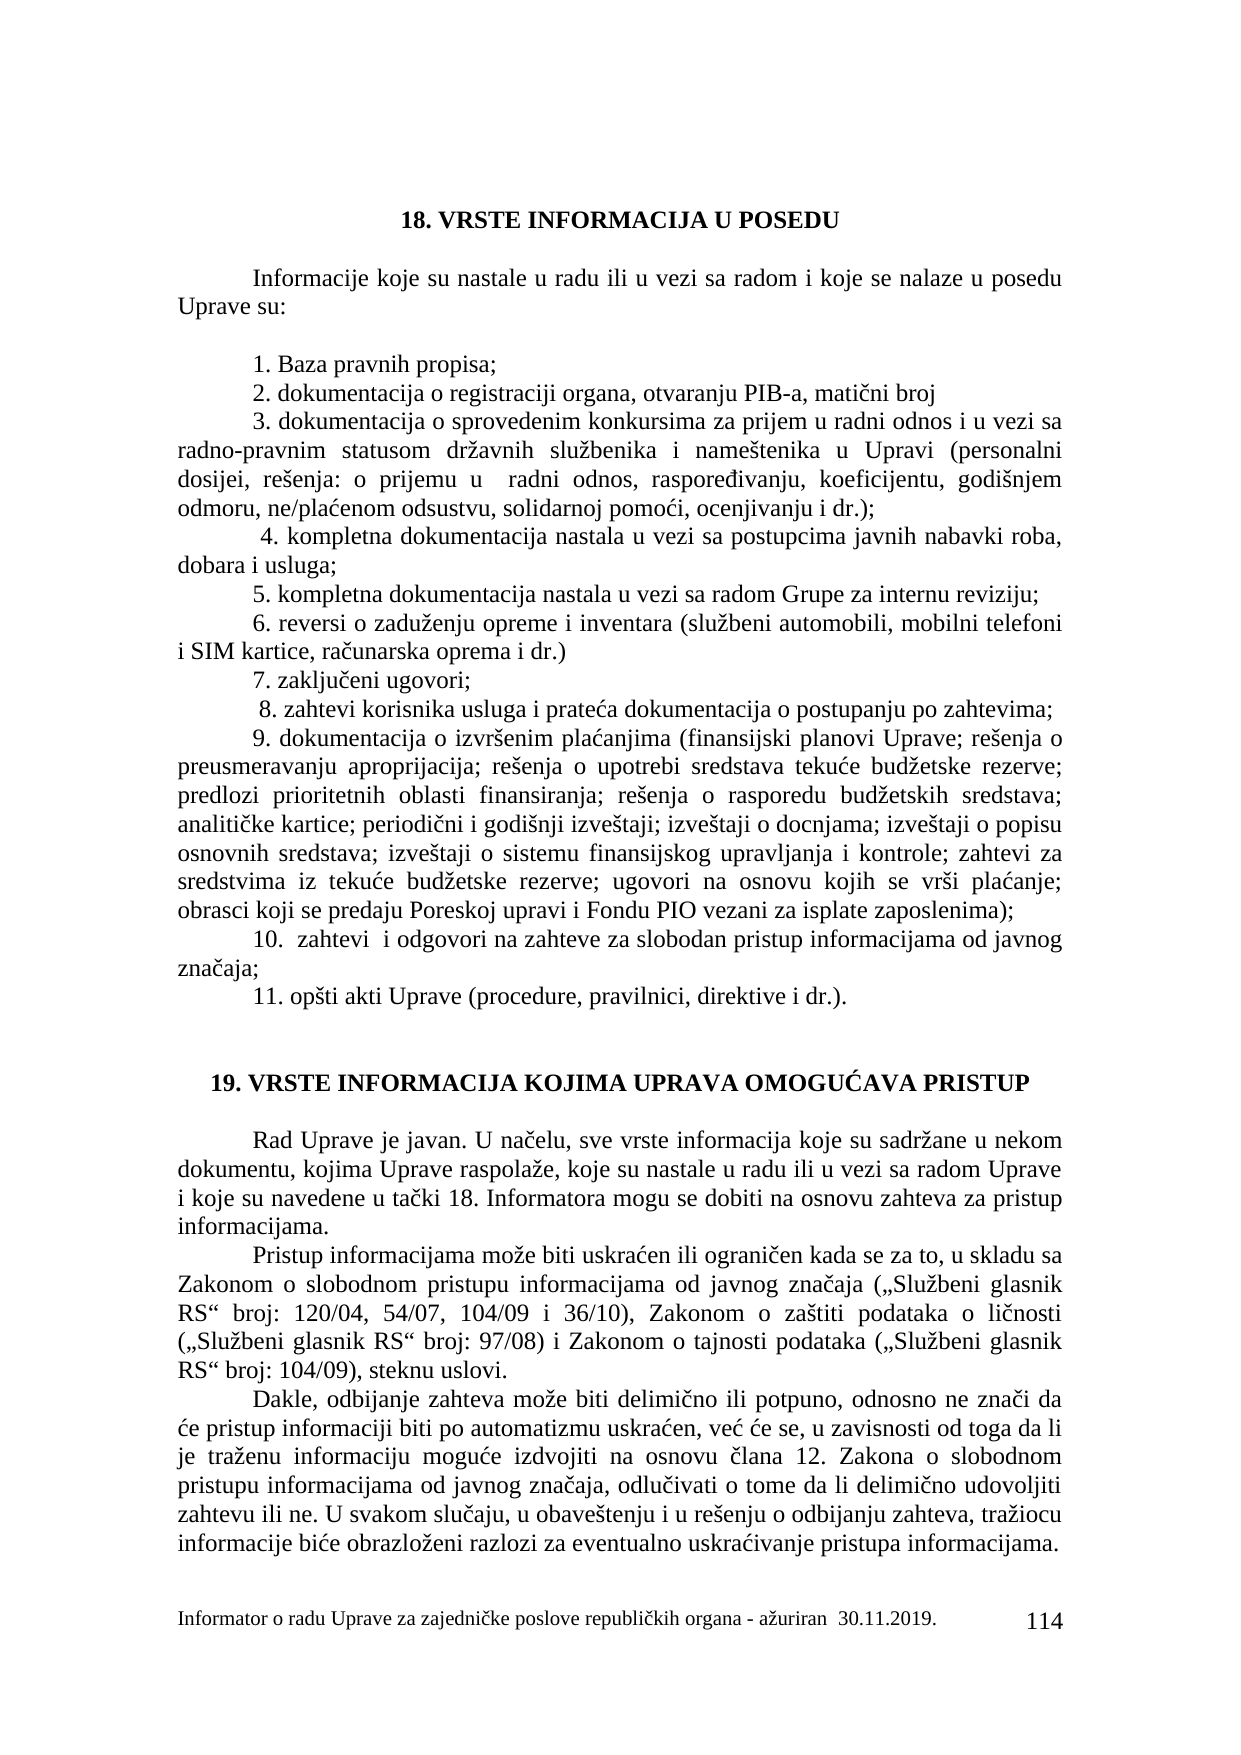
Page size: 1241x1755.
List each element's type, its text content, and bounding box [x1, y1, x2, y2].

text 3. dokumentacija o sprovedenim konkursima za prijem u radni odnos i u vezi sa radno-pravnim statusom državnih službenika i nameštenika u Upravi (personalni dosijei, rešenja: o prijemu u radni odnos, raspoređivanju, koeficijentu, godišnjem odmoru, ne/plaćenom odsustvu, solidarnoj pomoći, ocenjivanju i dr.); [177, 406, 1063, 521]
text Rad Uprave je javan. U načelu, sve vrste informacija koje su sadržane u nekom dokumentu, kojima Uprave raspolaže, koje su nastale u radu ili u vezi sa radom Uprave i koje su navedene u tački 18. Informatora mogu se dobiti na osnovu zahteva za pristup informacijama. [177, 1125, 1063, 1240]
text 9. dokumentacija o izvršenim plaćanjima (finansijski planovi Uprave; rešenja o preusmeravanju aproprijacija; rešenja o upotrebi sredstava tekuće budžetske rezerve; predlozi prioritetnih oblasti finansiranja; rešenja o rasporedu budžetskih sredstava; analitičke kartice; periodični i godišnji izveštaji; izveštaji o docnjama; izveštaji o popisu osnovnih sredstava; izveštaji o sistemu finansijskog upravlјanja i kontrole; zahtevi za sredstvima iz tekuće budžetske rezerve; ugovori na osnovu kojih se vrši plaćanje; obrasci koji se predaju Poreskoj upravi i Fondu PIO vezani za isplate zaposlenima); [177, 723, 1063, 924]
text Informacije koje su nastale u radu ili u vezi sa radom i koje se nalaze u posedu Uprave su: [177, 263, 1063, 320]
text 8. zahtevi korisnika usluga i prateća dokumentacija o postupanju po zahtevima; [177, 694, 1063, 723]
text 11. opšti akti Uprave (procedure, pravilnici, direktive i dr.). [177, 981, 1063, 1010]
text 5. kompletna dokumentacija nastala u vezi sa radom Grupe za internu reviziju; [177, 579, 1063, 608]
text 18. VRSTE INFORMACIJA U POSEDU [177, 205, 1063, 234]
text Pristup informacijama može biti uskraćen ili ograničen kada se za to, u skladu sa Zakonom o slobodnom pristupu informacijama od javnog značaja („Službeni glasnik RS“ broj: 120/04, 54/07, 104/09 i 36/10), Zakonom o zaštiti podataka o ličnosti („Službeni glasnik RS“ broj: 97/08) i Zakonom o tajnosti podataka („Službeni glasnik RS“ broj: 104/09), steknu uslovi. [177, 1240, 1063, 1384]
text 2. dokumentacija o registraciji organa, otvaranju PIB-a, matični broj [252, 378, 1063, 406]
text 10. zahtevi i odgovori na zahteve za slobodan pristup informacijama od javnog značaja; [177, 924, 1063, 981]
text 7. zaklјučeni ugovori; [177, 665, 1063, 694]
text 6. reversi o zaduženju opreme i inventara (službeni automobili, mobilni telefoni i SIM kartice, računarska oprema i dr.) [177, 608, 1063, 665]
text 4. kompletna dokumentacija nastala u vezi sa postupcima javnih nabavki roba, dobara i usluga; [177, 521, 1063, 579]
text Dakle, odbijanje zahteva može biti delimično ili potpuno, odnosno ne znači da će pristup informaciji biti po automatizmu uskraćen, već će se, u zavisnosti od toga da li je traženu informaciju moguće izdvojiti na osnovu člana 12. Zakona o slobodnom pristupu informacijama od javnog značaja, odlučivati o tome da li delimično udovolјiti zahtevu ili ne. U svakom slučaju, u obaveštenju i u rešenju o odbijanju zahteva, tražiocu informacije biće obrazloženi razlozi za eventualno uskraćivanje pristupa informacijama. [177, 1384, 1063, 1556]
text 1. Baza pravnih propisa; [252, 349, 1063, 378]
text 19. VRSTE INFORMACIJA KOJIMA UPRAVA OMOGUĆAVA PRISTUP [177, 1068, 1063, 1096]
